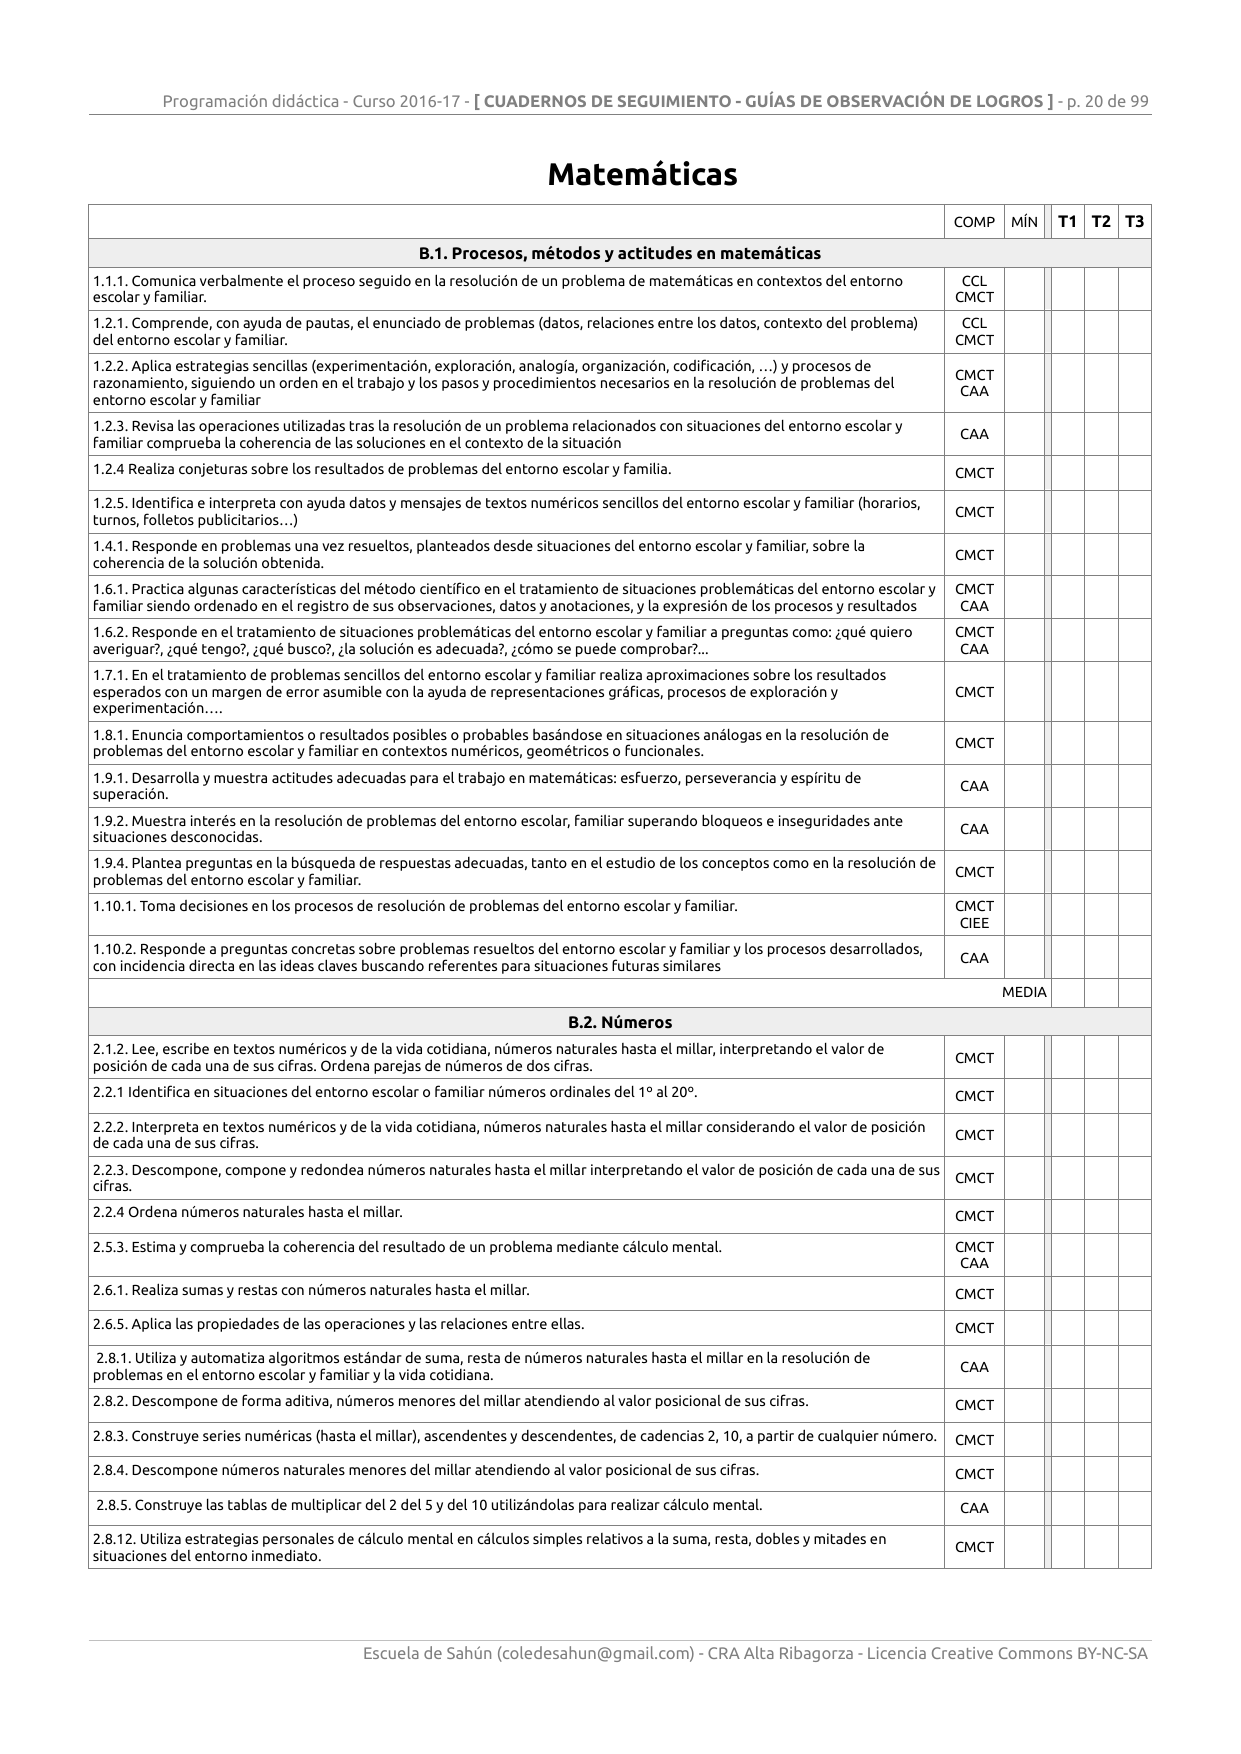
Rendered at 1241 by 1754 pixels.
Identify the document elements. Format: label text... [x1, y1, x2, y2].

table_cell [1085, 413, 1118, 455]
table_cell [1085, 1200, 1118, 1233]
table_cell [1005, 311, 1044, 352]
table_cell CMCT [945, 1423, 1004, 1456]
table_cell [1052, 1346, 1084, 1387]
table_cell [1119, 1311, 1151, 1344]
table_cell [1005, 1311, 1044, 1344]
table_cell [1085, 354, 1118, 412]
table_cell CMCT CAA [945, 354, 1004, 412]
table_cell [1005, 936, 1044, 978]
table_cell CMCT [945, 456, 1004, 489]
table_cell B.1. Procesos, métodos y actitudes en matemáticas [89, 239, 1151, 267]
table_cell [1052, 456, 1084, 489]
table_cell [1085, 491, 1118, 532]
table_cell [1119, 1200, 1151, 1233]
table_cell [1119, 1234, 1151, 1276]
table_cell 1.7.1. En el tratamiento de problemas sencillos del entorno escolar y familiar realiza aproximaciones sobre los resultados esperados con un margen de error asumible con la ayuda de representaciones gráficas, procesos de exploración y experimentación…. [89, 662, 944, 721]
table_cell [1045, 1079, 1051, 1113]
table_cell [1085, 662, 1118, 721]
table_cell [1119, 576, 1151, 618]
table_cell [1045, 765, 1051, 807]
table_header T3 [1119, 205, 1151, 238]
table_cell [1045, 456, 1051, 489]
table_cell [1045, 576, 1051, 618]
table_cell [1045, 1234, 1051, 1276]
table_cell [1005, 576, 1044, 618]
table_cell 2.6.5. Aplica las propiedades de las operaciones y las relaciones entre ellas. [89, 1311, 944, 1344]
table_cell 1.1.1. Comunica verbalmente el proceso seguido en la resolución de un problema de matemáticas en contextos del entorno escolar y familiar. [89, 268, 944, 309]
table_cell [1052, 268, 1084, 309]
table_cell [1052, 1079, 1084, 1113]
table_cell MEDIA [89, 979, 1051, 1007]
table_cell [1005, 662, 1044, 721]
table_cell [1052, 662, 1084, 721]
table_cell CMCT [945, 1457, 1004, 1491]
table_cell [1005, 354, 1044, 412]
table_cell [1119, 1423, 1151, 1456]
table_cell [1005, 1457, 1044, 1491]
table_cell 2.8.2. Descompone de forma aditiva, números menores del millar atendiendo al valor posicional de sus cifras. [89, 1389, 944, 1422]
table_cell [1045, 1157, 1051, 1198]
table_cell [1005, 1423, 1044, 1456]
table_cell [1085, 1346, 1118, 1387]
table_cell [1119, 1526, 1151, 1568]
table_cell [1052, 979, 1084, 1007]
table_cell [1119, 268, 1151, 309]
table_cell 1.9.2. Muestra interés en la resolución de problemas del entorno escolar, familiar superando bloqueos e inseguridades ante situaciones desconocidas. [89, 808, 944, 849]
table_cell [1119, 894, 1151, 935]
table_cell CAA [945, 413, 1004, 455]
table_cell [1005, 491, 1044, 532]
table_cell [1119, 979, 1151, 1007]
table_cell CCL CMCT [945, 311, 1004, 352]
table_cell [1119, 1277, 1151, 1310]
table_header [89, 205, 944, 238]
table_header MÍN [1005, 205, 1044, 238]
table_cell [1119, 722, 1151, 764]
table_cell CMCT [945, 1036, 1004, 1078]
table_cell [1119, 765, 1151, 807]
table_cell [1005, 722, 1044, 764]
table_cell 2.6.1. Realiza sumas y restas con números naturales hasta el millar. [89, 1277, 944, 1310]
table_cell 1.2.1. Comprende, con ayuda de pautas, el enunciado de problemas (datos, relaciones entre los datos, contexto del problema) del entorno escolar y familiar. [89, 311, 944, 352]
table_cell [1052, 1526, 1084, 1568]
table_cell CMCT [945, 722, 1004, 764]
table_cell [1045, 354, 1051, 412]
table_cell [1119, 619, 1151, 661]
table_cell [1052, 1423, 1084, 1456]
table_cell [1052, 491, 1084, 532]
table_cell [1119, 662, 1151, 721]
table_cell [1052, 1389, 1084, 1422]
subtitle Matemáticas [133, 156, 1152, 191]
table_cell [1052, 808, 1084, 849]
table_cell [1005, 1200, 1044, 1233]
table_cell [1085, 1036, 1118, 1078]
table_cell CAA [945, 936, 1004, 978]
table_cell CMCT [945, 1526, 1004, 1568]
table_cell [1119, 808, 1151, 849]
table_cell 2.8.5. Construye las tablas de multiplicar del 2 del 5 y del 10 utilizándolas para realizar cálculo mental. [89, 1492, 944, 1525]
table_cell [1085, 1526, 1118, 1568]
table_cell [1005, 765, 1044, 807]
table_cell [1045, 1277, 1051, 1310]
table_cell [1052, 619, 1084, 661]
table_cell CMCT [945, 491, 1004, 532]
table_cell [1005, 1277, 1044, 1310]
table_cell [1119, 311, 1151, 352]
table_cell 2.5.3. Estima y comprueba la coherencia del resultado de un problema mediante cálculo mental. [89, 1234, 944, 1276]
table_cell [1119, 491, 1151, 532]
table_cell CMCT [945, 1277, 1004, 1310]
table_cell [1085, 576, 1118, 618]
table_cell [1045, 1457, 1051, 1491]
table_cell B.2. Números [89, 1008, 1151, 1035]
table_cell [1085, 894, 1118, 935]
table_cell [1119, 534, 1151, 575]
table_cell [1045, 894, 1051, 935]
table_cell [1085, 979, 1118, 1007]
table_cell [1085, 765, 1118, 807]
table_cell [1045, 1526, 1051, 1568]
table_cell [1045, 619, 1051, 661]
table_header COMP [945, 205, 1004, 238]
table_cell [1119, 851, 1151, 892]
table_cell [1045, 1423, 1051, 1456]
table_cell [1085, 851, 1118, 892]
table_cell [1005, 413, 1044, 455]
table_cell [1052, 936, 1084, 978]
table_cell 1.9.1. Desarrolla y muestra actitudes adecuadas para el trabajo en matemáticas: esfuerzo, perseverancia y espíritu de superación. [89, 765, 944, 807]
table_cell [1119, 1114, 1151, 1156]
table_cell [1085, 1079, 1118, 1113]
table_cell [1052, 1234, 1084, 1276]
table_cell [1005, 1157, 1044, 1198]
table_cell [1085, 1389, 1118, 1422]
table_cell [1085, 1311, 1118, 1344]
table_cell [1005, 1346, 1044, 1387]
table_cell [1052, 1114, 1084, 1156]
table_cell 1.2.5. Identifica e interpreta con ayuda datos y mensajes de textos numéricos sencillos del entorno escolar y familiar (horarios, turnos, folletos publicitarios…) [89, 491, 944, 532]
table_cell CMCT CAA [945, 619, 1004, 661]
table_cell [1052, 1200, 1084, 1233]
table_cell [1052, 1492, 1084, 1525]
table_cell [1052, 534, 1084, 575]
table_cell [1045, 1114, 1051, 1156]
table_cell CMCT [945, 662, 1004, 721]
table_cell [1045, 268, 1051, 309]
table_header T2 [1085, 205, 1118, 238]
table_cell [1005, 1114, 1044, 1156]
table_cell [1085, 534, 1118, 575]
table_cell [1119, 1036, 1151, 1078]
table_cell [1052, 413, 1084, 455]
table_cell [1085, 1114, 1118, 1156]
table_cell CMCT [945, 1079, 1004, 1113]
table_cell [1052, 576, 1084, 618]
table_cell [1005, 894, 1044, 935]
table_cell [1045, 722, 1051, 764]
table_cell [1052, 311, 1084, 352]
table_cell 2.2.4 Ordena números naturales hasta el millar. [89, 1200, 944, 1233]
table_cell [1005, 268, 1044, 309]
table_cell [1119, 456, 1151, 489]
table_cell 2.8.4. Descompone números naturales menores del millar atendiendo al valor posicional de sus cifras. [89, 1457, 944, 1491]
table_cell 2.1.2. Lee, escribe en textos numéricos y de la vida cotidiana, números naturales hasta el millar, interpretando el valor de posición de cada una de sus cifras. Ordena parejas de números de dos cifras. [89, 1036, 944, 1078]
table_cell 1.2.2. Aplica estrategias sencillas (experimentación, exploración, analogía, organización, codificación, …) y procesos de razonamiento, siguiendo un orden en el trabajo y los pasos y procedimientos necesarios en la resolución de problemas del entorno escolar y familiar [89, 354, 944, 412]
table_cell [1085, 722, 1118, 764]
table_cell CMCT [945, 1200, 1004, 1233]
table_cell [1119, 1492, 1151, 1525]
table_cell [1005, 1036, 1044, 1078]
table_cell 1.2.4 Realiza conjeturas sobre los resultados de problemas del entorno escolar y familia. [89, 456, 944, 489]
table_cell 2.2.1 Identifica en situaciones del entorno escolar o familiar números ordinales del 1º al 20º. [89, 1079, 944, 1113]
table_cell [1119, 1079, 1151, 1113]
table_cell [1045, 1346, 1051, 1387]
table_cell CMCT [945, 1157, 1004, 1198]
table_cell [1005, 1492, 1044, 1525]
table_cell [1119, 1457, 1151, 1491]
table_cell CMCT [945, 1311, 1004, 1344]
table_cell [1045, 936, 1051, 978]
table_cell [1005, 808, 1044, 849]
table_cell [1085, 1492, 1118, 1525]
table_cell CMCT [945, 1114, 1004, 1156]
table_cell 1.10.2. Responde a preguntas concretas sobre problemas resueltos del entorno escolar y familiar y los procesos desarrollados, con incidencia directa en las ideas claves buscando referentes para situaciones futuras similares [89, 936, 944, 978]
table_cell CMCT CAA [945, 1234, 1004, 1276]
table_cell [1052, 722, 1084, 764]
table_cell [1005, 1234, 1044, 1276]
table_cell [1052, 765, 1084, 807]
table_cell CAA [945, 1346, 1004, 1387]
table_cell [1045, 534, 1051, 575]
table_cell [1052, 1311, 1084, 1344]
table_cell 1.2.3. Revisa las operaciones utilizadas tras la resolución de un problema relacionados con situaciones del entorno escolar y familiar comprueba la coherencia de las soluciones en el contexto de la situación [89, 413, 944, 455]
table_cell [1005, 534, 1044, 575]
table_cell [1005, 456, 1044, 489]
table_cell [1045, 808, 1051, 849]
table_cell 2.8.1. Utiliza y automatiza algoritmos estándar de suma, resta de números naturales hasta el millar en la resolución de problemas en el entorno escolar y familiar y la vida cotidiana. [89, 1346, 944, 1387]
table_cell CAA [945, 1492, 1004, 1525]
table_cell [1085, 1234, 1118, 1276]
table_header [1045, 205, 1051, 238]
table_cell [1045, 413, 1051, 455]
table_cell 2.8.3. Construye series numéricas (hasta el millar), ascendentes y descendentes, de cadencias 2, 10, a partir de cualquier número. [89, 1423, 944, 1456]
table_cell 1.4.1. Responde en problemas una vez resueltos, planteados desde situaciones del entorno escolar y familiar, sobre la coherencia de la solución obtenida. [89, 534, 944, 575]
table_cell [1052, 1457, 1084, 1491]
table_cell 2.2.3. Descompone, compone y redondea números naturales hasta el millar interpretando el valor de posición de cada una de sus cifras. [89, 1157, 944, 1198]
table_cell [1052, 851, 1084, 892]
table_cell [1045, 1492, 1051, 1525]
table_cell [1085, 268, 1118, 309]
table_cell [1085, 456, 1118, 489]
table_cell CMCT CAA [945, 576, 1004, 618]
table_cell [1119, 413, 1151, 455]
table_cell CAA [945, 765, 1004, 807]
table_cell [1045, 851, 1051, 892]
table_cell 1.10.1. Toma decisiones en los procesos de resolución de problemas del entorno escolar y familiar. [89, 894, 944, 935]
table_cell [1045, 1200, 1051, 1233]
table_cell [1119, 1346, 1151, 1387]
table_cell 1.8.1. Enuncia comportamientos o resultados posibles o probables basándose en situaciones análogas en la resolución de problemas del entorno escolar y familiar en contextos numéricos, geométricos o funcionales. [89, 722, 944, 764]
table_cell [1045, 662, 1051, 721]
table_cell [1045, 491, 1051, 532]
table_cell [1052, 1157, 1084, 1198]
table_cell 1.6.1. Practica algunas características del método científico en el tratamiento de situaciones problemáticas del entorno escolar y familiar siendo ordenado en el registro de sus observaciones, datos y anotaciones, y la expresión de los procesos y resultados [89, 576, 944, 618]
table_cell [1005, 1389, 1044, 1422]
table_cell CMCT [945, 1389, 1004, 1422]
table_cell 1.9.4. Plantea preguntas en la búsqueda de respuestas adecuadas, tanto en el estudio de los conceptos como en la resolución de problemas del entorno escolar y familiar. [89, 851, 944, 892]
table_cell CMCT CIEE [945, 894, 1004, 935]
table_cell [1085, 1457, 1118, 1491]
table_cell [1085, 808, 1118, 849]
table_header T1 [1052, 205, 1084, 238]
table_cell [1119, 1389, 1151, 1422]
table_cell [1005, 851, 1044, 892]
table_cell [1052, 1277, 1084, 1310]
table_cell [1005, 619, 1044, 661]
table_cell 1.6.2. Responde en el tratamiento de situaciones problemáticas del entorno escolar y familiar a preguntas como: ¿qué quiero averiguar?, ¿qué tengo?, ¿qué busco?, ¿la solución es adecuada?, ¿cómo se puede comprobar?... [89, 619, 944, 661]
table_cell [1052, 1036, 1084, 1078]
table_cell [1085, 1423, 1118, 1456]
table_cell CMCT [945, 534, 1004, 575]
table_cell CMCT [945, 851, 1004, 892]
table_cell [1005, 1079, 1044, 1113]
table_cell 2.2.2. Interpreta en textos numéricos y de la vida cotidiana, números naturales hasta el millar considerando el valor de posición de cada una de sus cifras. [89, 1114, 944, 1156]
table_cell [1085, 1157, 1118, 1198]
table_cell [1045, 1036, 1051, 1078]
table_cell [1052, 894, 1084, 935]
table_cell [1119, 1157, 1151, 1198]
table_cell [1085, 311, 1118, 352]
table_cell [1045, 311, 1051, 352]
table_cell [1119, 354, 1151, 412]
table_cell [1045, 1389, 1051, 1422]
table_cell 2.8.12. Utiliza estrategias personales de cálculo mental en cálculos simples relativos a la suma, resta, dobles y mitades en situaciones del entorno inmediato. [89, 1526, 944, 1568]
table_cell [1005, 1526, 1044, 1568]
table_cell [1085, 1277, 1118, 1310]
table_cell [1085, 619, 1118, 661]
table_cell [1052, 354, 1084, 412]
table_cell CCL CMCT [945, 268, 1004, 309]
table_cell [1085, 936, 1118, 978]
table_cell CAA [945, 808, 1004, 849]
table_cell [1045, 1311, 1051, 1344]
table_cell [1119, 936, 1151, 978]
